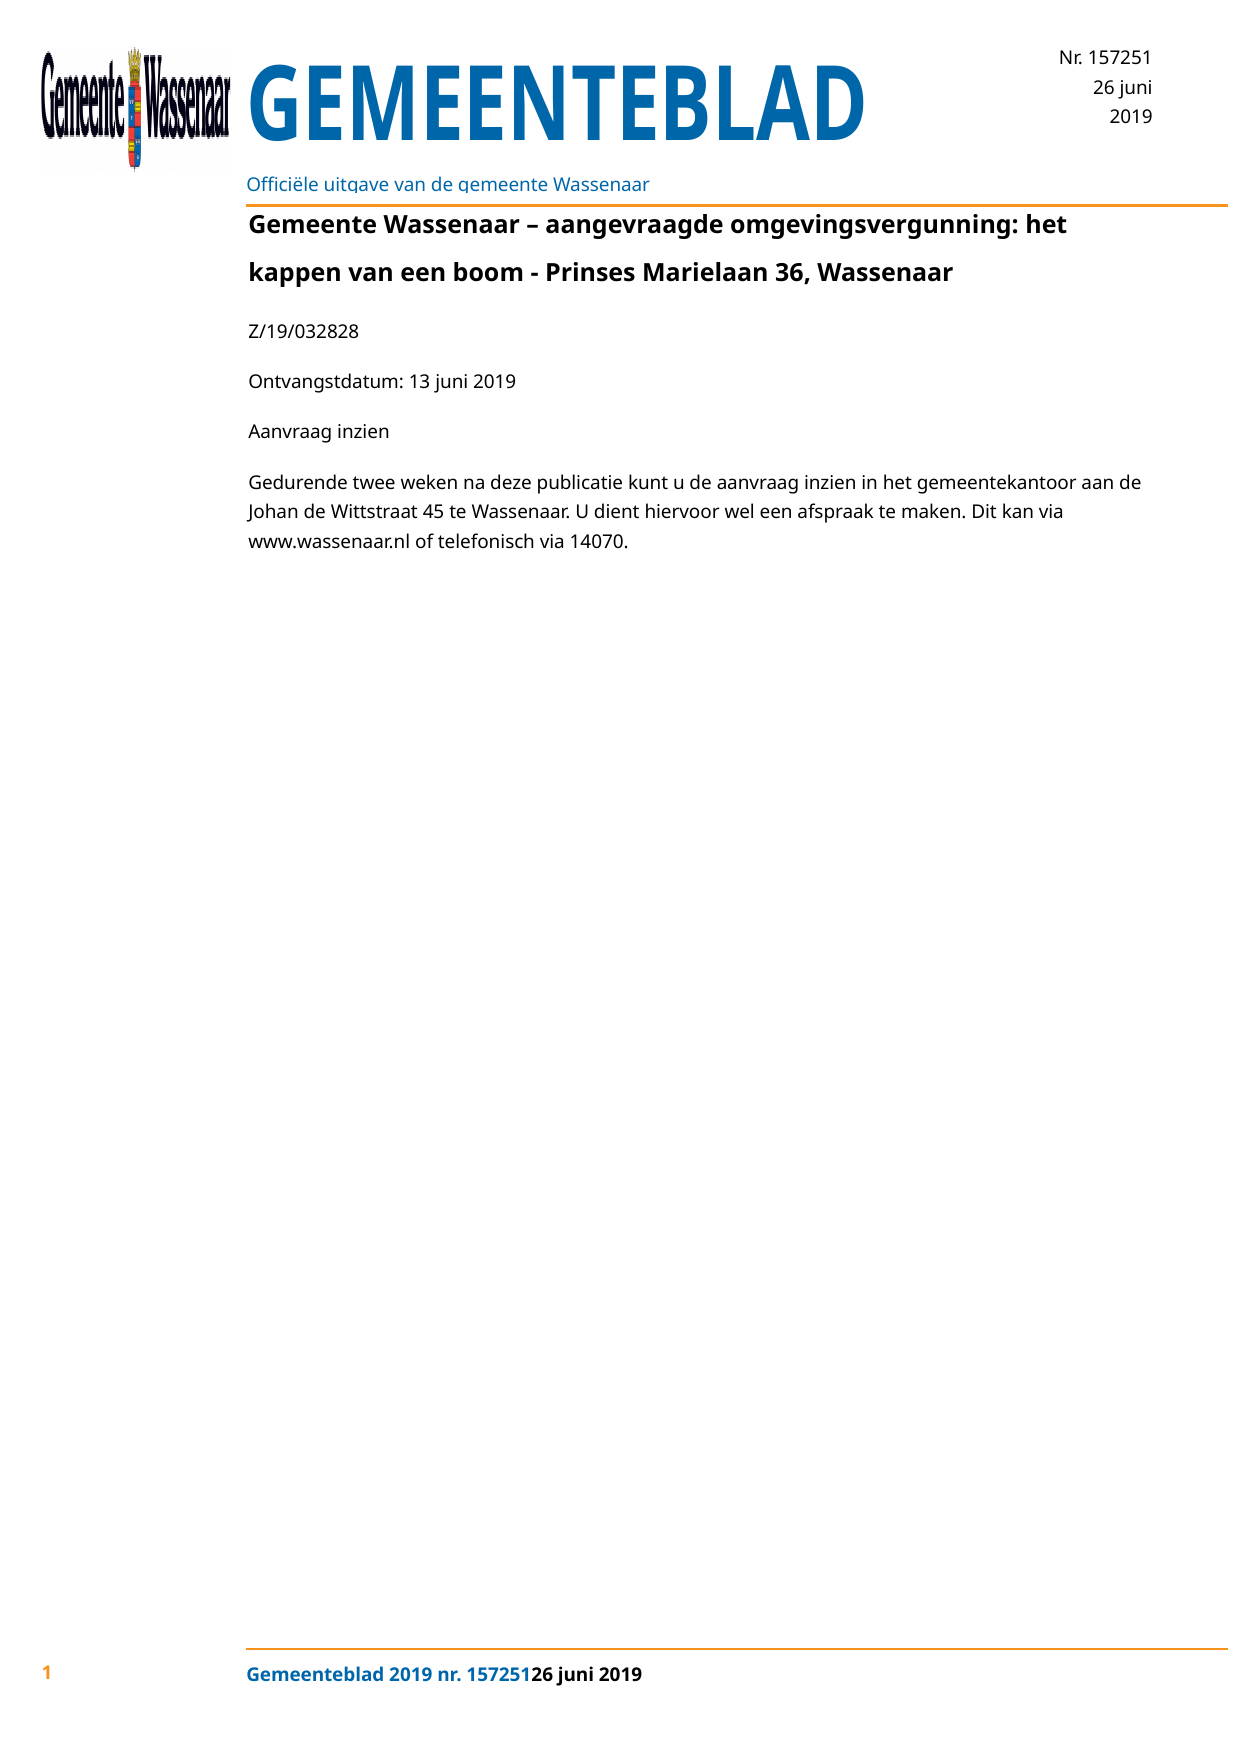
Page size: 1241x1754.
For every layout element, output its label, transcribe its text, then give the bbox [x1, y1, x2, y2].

text Ontvangstdatum: 13 juni 2019 [248, 368, 1152, 394]
text Gemeente Wassenaar – aangevraagde omgevingsvergunning: het kappen van een boom - Prinses Marielaan 36, Wassenaar [248, 207, 1152, 288]
picture [41, 47, 231, 172]
text Gedurende twee weken na deze publicatie kunt u de aanvraag inzien in het gemeentekantoor aan de Johan de Wittstraat 45 te Wassenaar. U dient hiervoor wel een afspraak te maken. Dit kan via www.wassenaar.nl of telefonisch via 14070. [248, 469, 1152, 554]
text Aanvraag inzien [248, 419, 1152, 444]
text Z/19/032828 [248, 318, 1152, 344]
